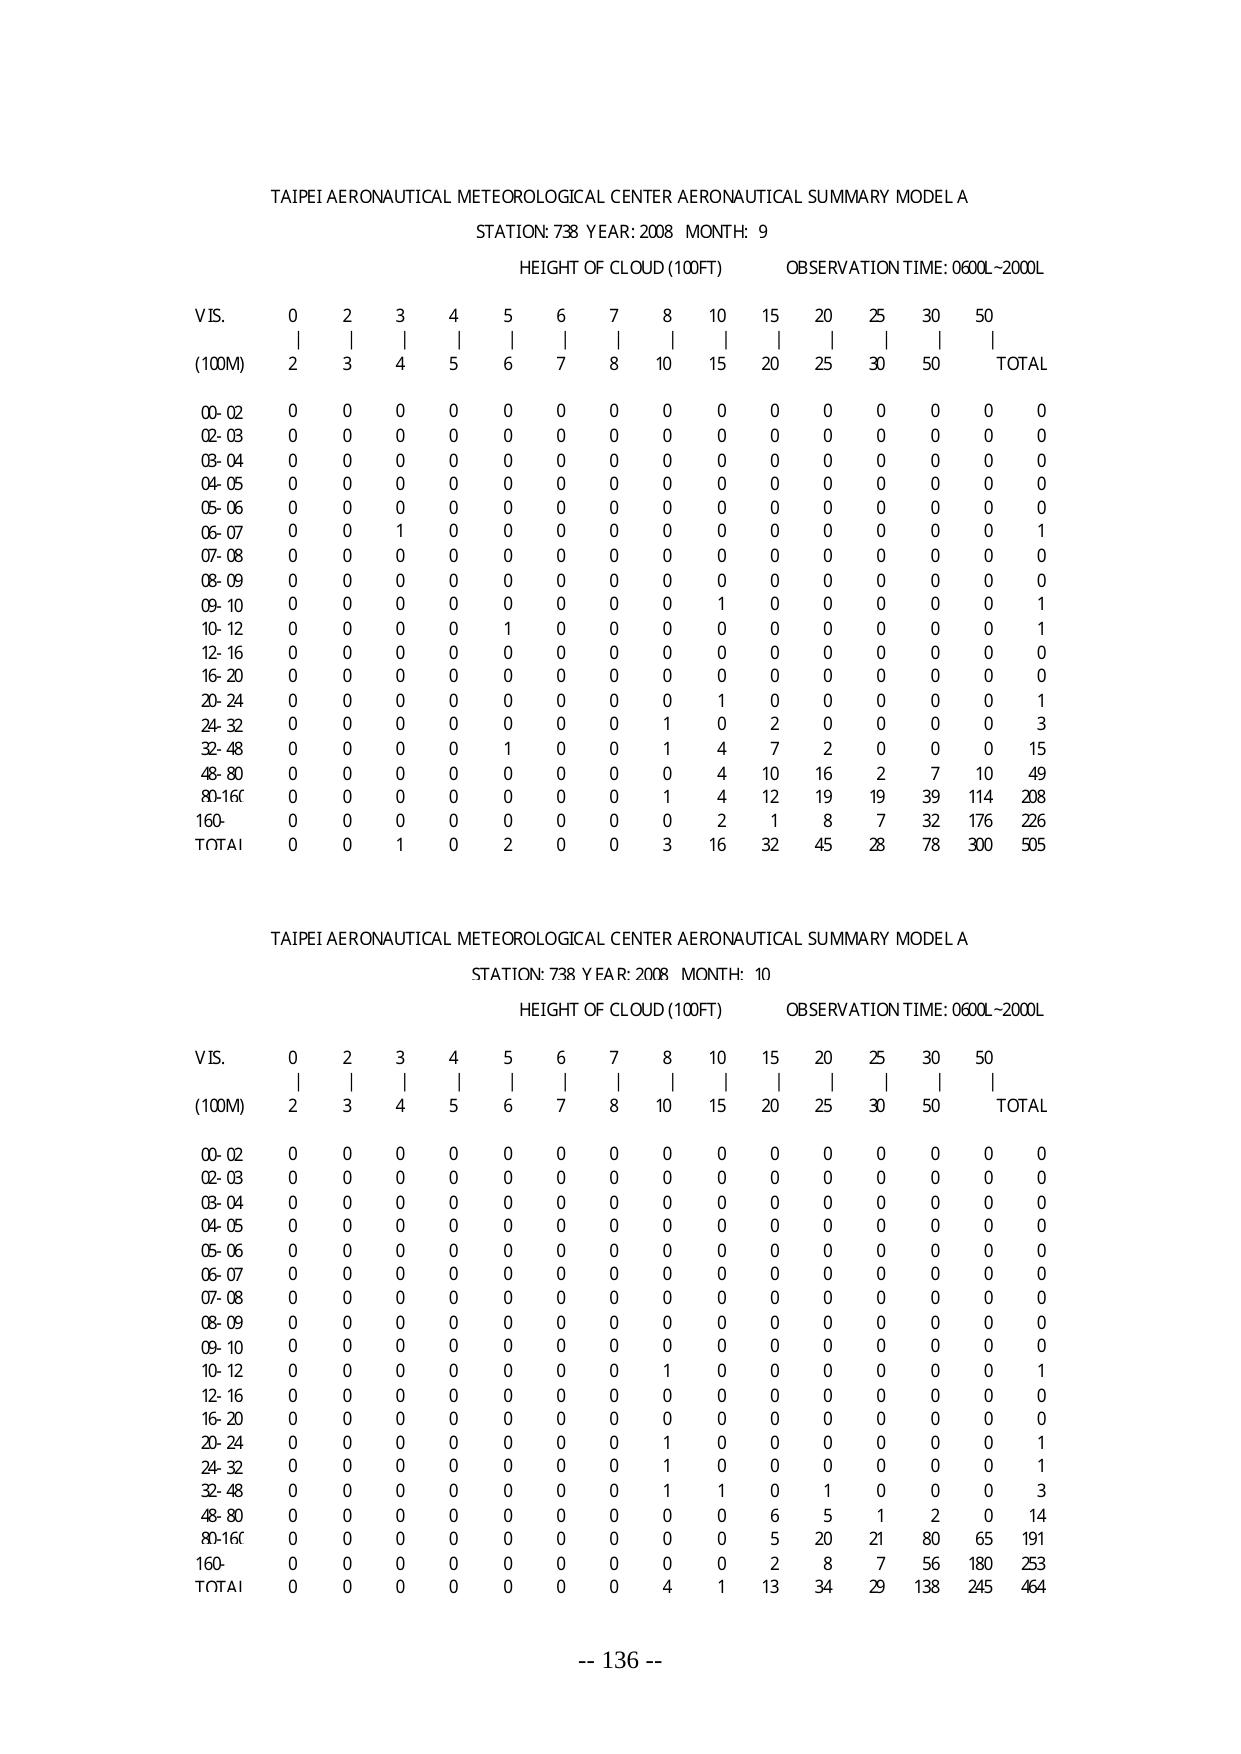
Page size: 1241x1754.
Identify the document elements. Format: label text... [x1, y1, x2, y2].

text -- 136 -- [543, 1637, 697, 1674]
